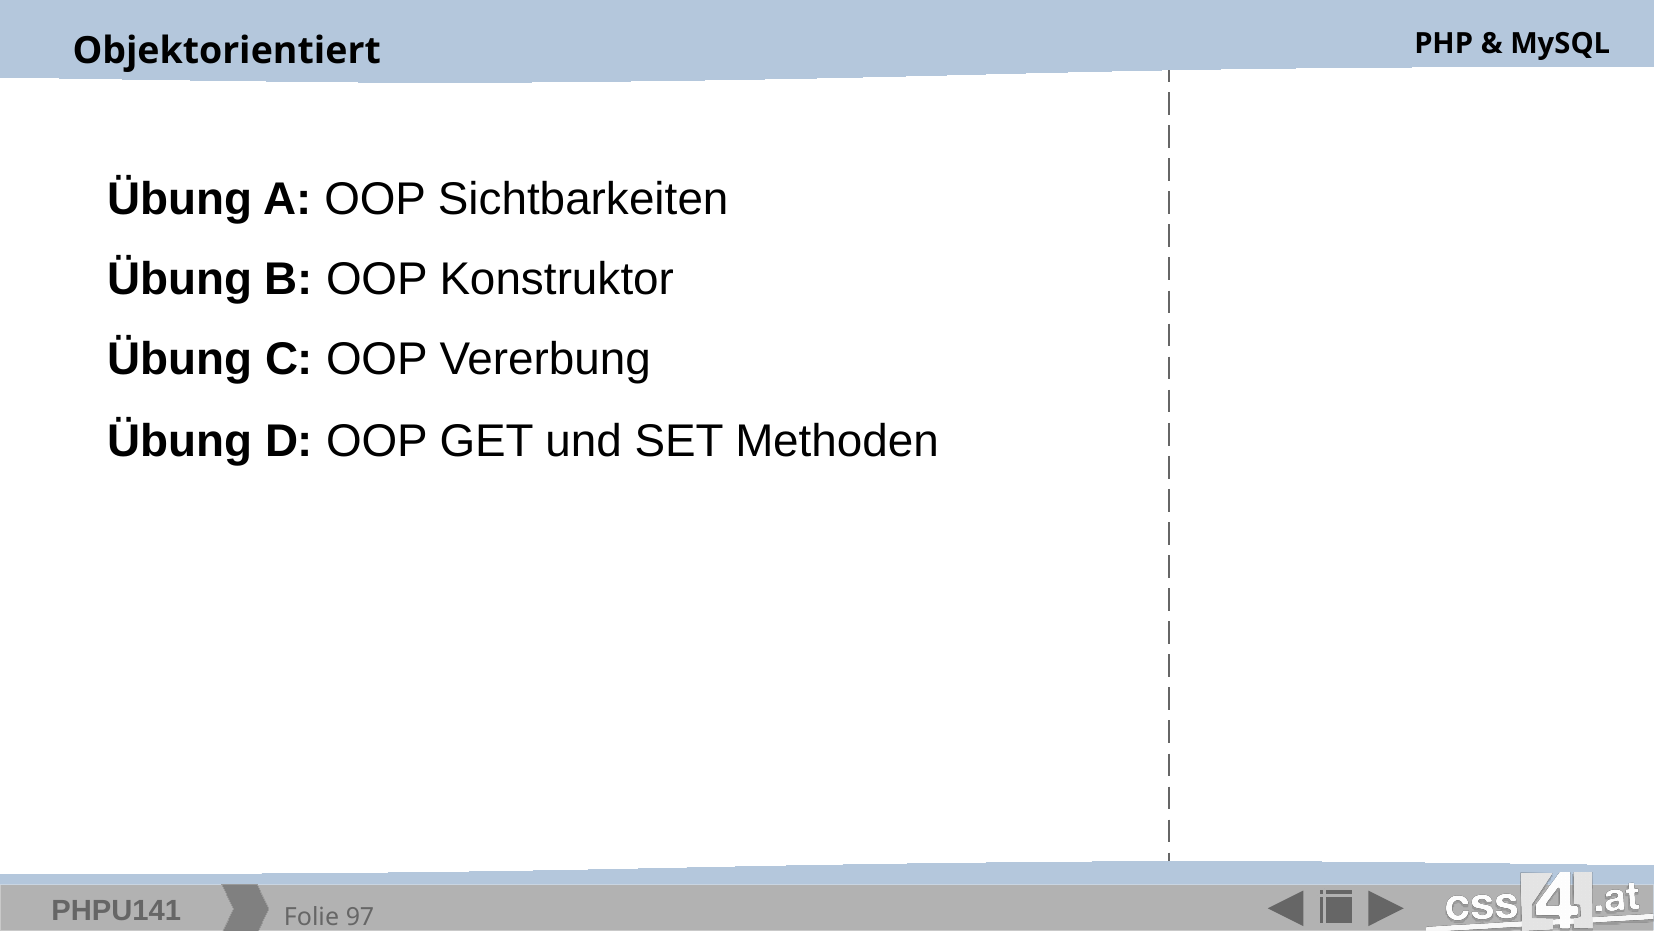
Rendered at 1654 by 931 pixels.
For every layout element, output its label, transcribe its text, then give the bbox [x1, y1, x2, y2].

text_box Übung A: OOP Sichtbarkeiten [92, 165, 1052, 232]
text_box [0, 0, 1654, 83]
text_box Übung B: OOP Konstruktor [92, 245, 1052, 312]
text_box PHPU141 [36, 886, 209, 931]
text_box Objektorientiert [57, 16, 416, 69]
picture [1426, 872, 1654, 931]
text_box PHP & MySQL [1399, 15, 1631, 60]
text_box Folie <Foliennummer> [269, 891, 542, 931]
text_box Übung C: OOP Vererbung [92, 325, 1052, 392]
text_box Übung D: OOP GET und SET Methoden [92, 407, 1052, 475]
text_box [0, 861, 1654, 931]
